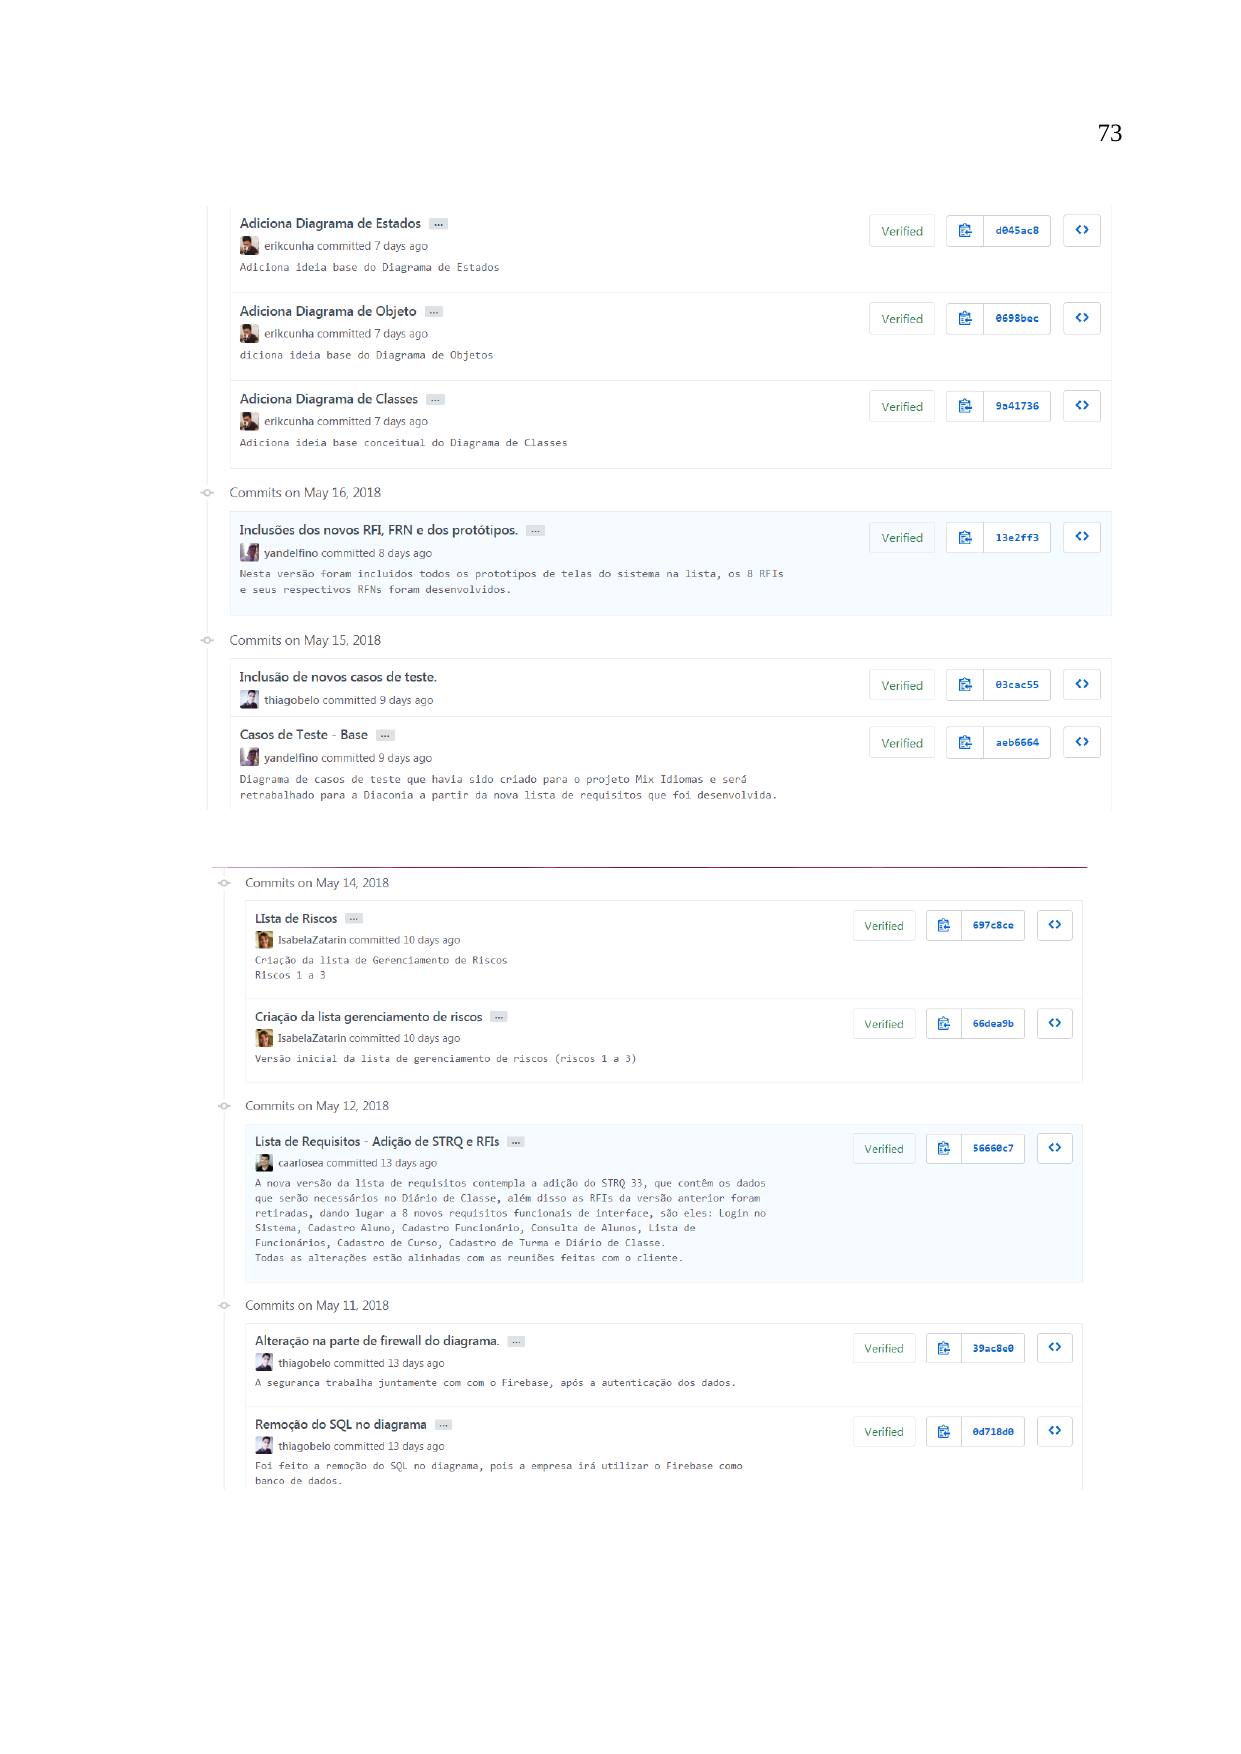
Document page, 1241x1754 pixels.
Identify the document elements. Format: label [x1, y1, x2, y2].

picture [211, 867, 1088, 1491]
picture [177, 206, 1123, 810]
